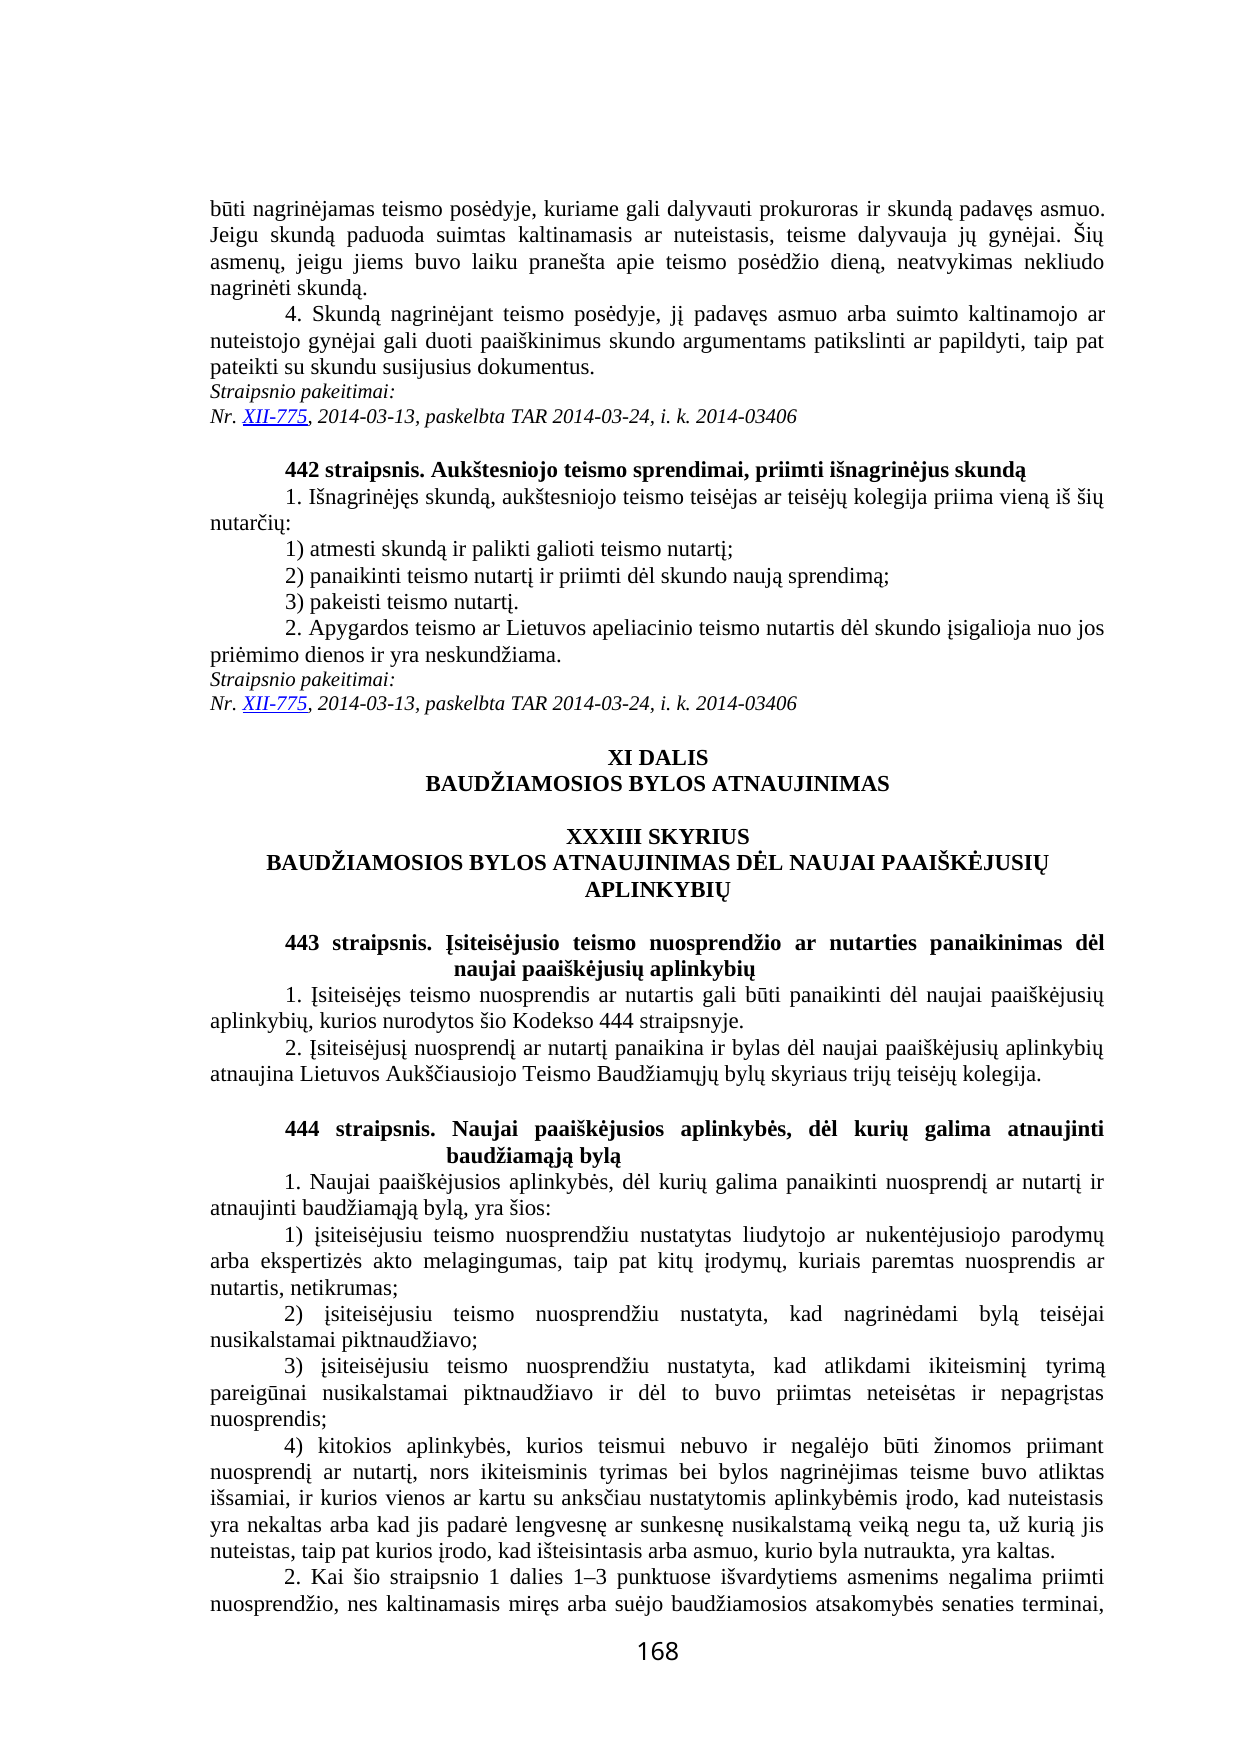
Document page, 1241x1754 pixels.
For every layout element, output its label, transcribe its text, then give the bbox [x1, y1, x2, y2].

text 1. Įsiteisėjęs teismo nuosprendis ar nutartis gali būti panaikinti dėl naujai paaiškėjusių aplinkybių, kurios nurodytos šio Kodekso 444 straipsnyje. [210, 981, 1106, 1034]
text 1. Naujai paaiškėjusios aplinkybės, dėl kurių galima panaikinti nuosprendį ar nutartį ir atnaujinti baudžiamąją bylą, yra šios: [210, 1168, 1106, 1221]
text Baudžiamosios bylos atnaujinimas dėl naujai paaiškėjusių aplinkybių [210, 849, 1106, 902]
text 2. Įsiteisėjusį nuosprendį ar nutartį panaikina ir bylas dėl naujai paaiškėjusių aplinkybių atnaujina Lietuvos Aukščiausiojo Teismo Baudžiamųjų bylų skyriaus trijų teisėjų kolegija. [210, 1034, 1106, 1087]
text 2. Kai šio straipsnio 1 dalies 1–3 punktuose išvardytiems asmenims negalima priimti nuosprendžio, nes kaltinamasis miręs arba suėjo baudžiamosios atsakomybės senaties terminai, [210, 1563, 1106, 1616]
text 3) įsiteisėjusiu teismo nuosprendžiu nustatyta, kad atlikdami ikiteisminį tyrimą pareigūnai nusikalstamai piktnaudžiavo ir dėl to buvo priimtas neteisėtas ir nepagrįstas nuosprendis; [210, 1353, 1106, 1432]
text 2) įsiteisėjusiu teismo nuosprendžiu nustatyta, kad nagrinėdami bylą teisėjai nusikalstamai piktnaudžiavo; [210, 1300, 1106, 1353]
text 4. Skundą nagrinėjant teismo posėdyje, jį padavęs asmuo arba suimto kaltinamojo ar nuteistojo gynėjai gali duoti paaiškinimus skundo argumentams patikslinti ar papildyti, taip pat pateikti su skundu susijusius dokumentus. [210, 300, 1106, 379]
text Nr. XII-775, 2014-03-13, paskelbta TAR 2014-03-24, i. k. 2014-03406 [210, 403, 1106, 428]
text 2. Apygardos teismo ar Lietuvos apeliacinio teismo nutartis dėl skundo įsigalioja nuo jos priėmimo dienos ir yra neskundžiama. [210, 614, 1106, 667]
text būti nagrinėjamas teismo posėdyje, kuriame gali dalyvauti prokuroras ir skundą padavęs asmuo. Jeigu skundą paduoda suimtas kaltinamasis ar nuteistasis, teisme dalyvauja jų gynėjai. Šių asmenų, jeigu jiems buvo laiku pranešta apie teismo posėdžio dieną, neatvykimas nekliudo nagrinėti skundą. [210, 195, 1106, 300]
text XI DALIS [210, 744, 1106, 770]
text 1. Išnagrinėjęs skundą, aukštesniojo teismo teisėjas ar teisėjų kolegija priima vieną iš šių nutarčių: [210, 483, 1106, 535]
text 1) atmesti skundą ir palikti galioti teismo nutartį; [210, 535, 1106, 562]
text Nr. XII-775, 2014-03-13, paskelbta TAR 2014-03-24, i. k. 2014-03406 [210, 691, 1106, 715]
text 3) pakeisti teismo nutartį. [210, 588, 1106, 614]
text 2) panaikinti teismo nutartį ir priimti dėl skundo naują sprendimą; [210, 562, 1106, 588]
text 443 straipsnis. Įsiteisėjusio teismo nuosprendžio ar nutarties panaikinimas dėl naujai paaiškėjusių aplinkybių [285, 928, 1106, 981]
text Straipsnio pakeitimai: [210, 379, 1106, 403]
text BAUDŽIAMOSIOS BYLOS ATNAUJINIMAS [210, 770, 1106, 797]
text XXXIII skyrius [210, 823, 1106, 849]
text 442 straipsnis. Aukštesniojo teismo sprendimai, priimti išnagrinėjus skundą [285, 456, 1106, 483]
text 4) kitokios aplinkybės, kurios teismui nebuvo ir negalėjo būti žinomos priimant nuosprendį ar nutartį, nors ikiteisminis tyrimas bei bylos nagrinėjimas teisme buvo atliktas išsamiai, ir kurios vienos ar kartu su anksčiau nustatytomis aplinkybėmis įrodo, kad nuteistasis yra nekaltas arba kad jis padarė lengvesnę ar sunkesnę nusikalstamą veiką negu ta, už kurią jis nuteistas, taip pat kurios įrodo, kad išteisintasis arba asmuo, kurio byla nutraukta, yra kaltas. [210, 1432, 1106, 1563]
text 1) įsiteisėjusiu teismo nuosprendžiu nustatytas liudytojo ar nukentėjusiojo parodymų arba ekspertizės akto melagingumas, taip pat kitų įrodymų, kuriais paremtas nuosprendis ar nutartis, netikrumas; [210, 1221, 1106, 1300]
text Straipsnio pakeitimai: [210, 667, 1106, 691]
text 444 straipsnis. Naujai paaiškėjusios aplinkybės, dėl kurių galima atnaujinti baudžiamąją bylą [285, 1115, 1106, 1168]
